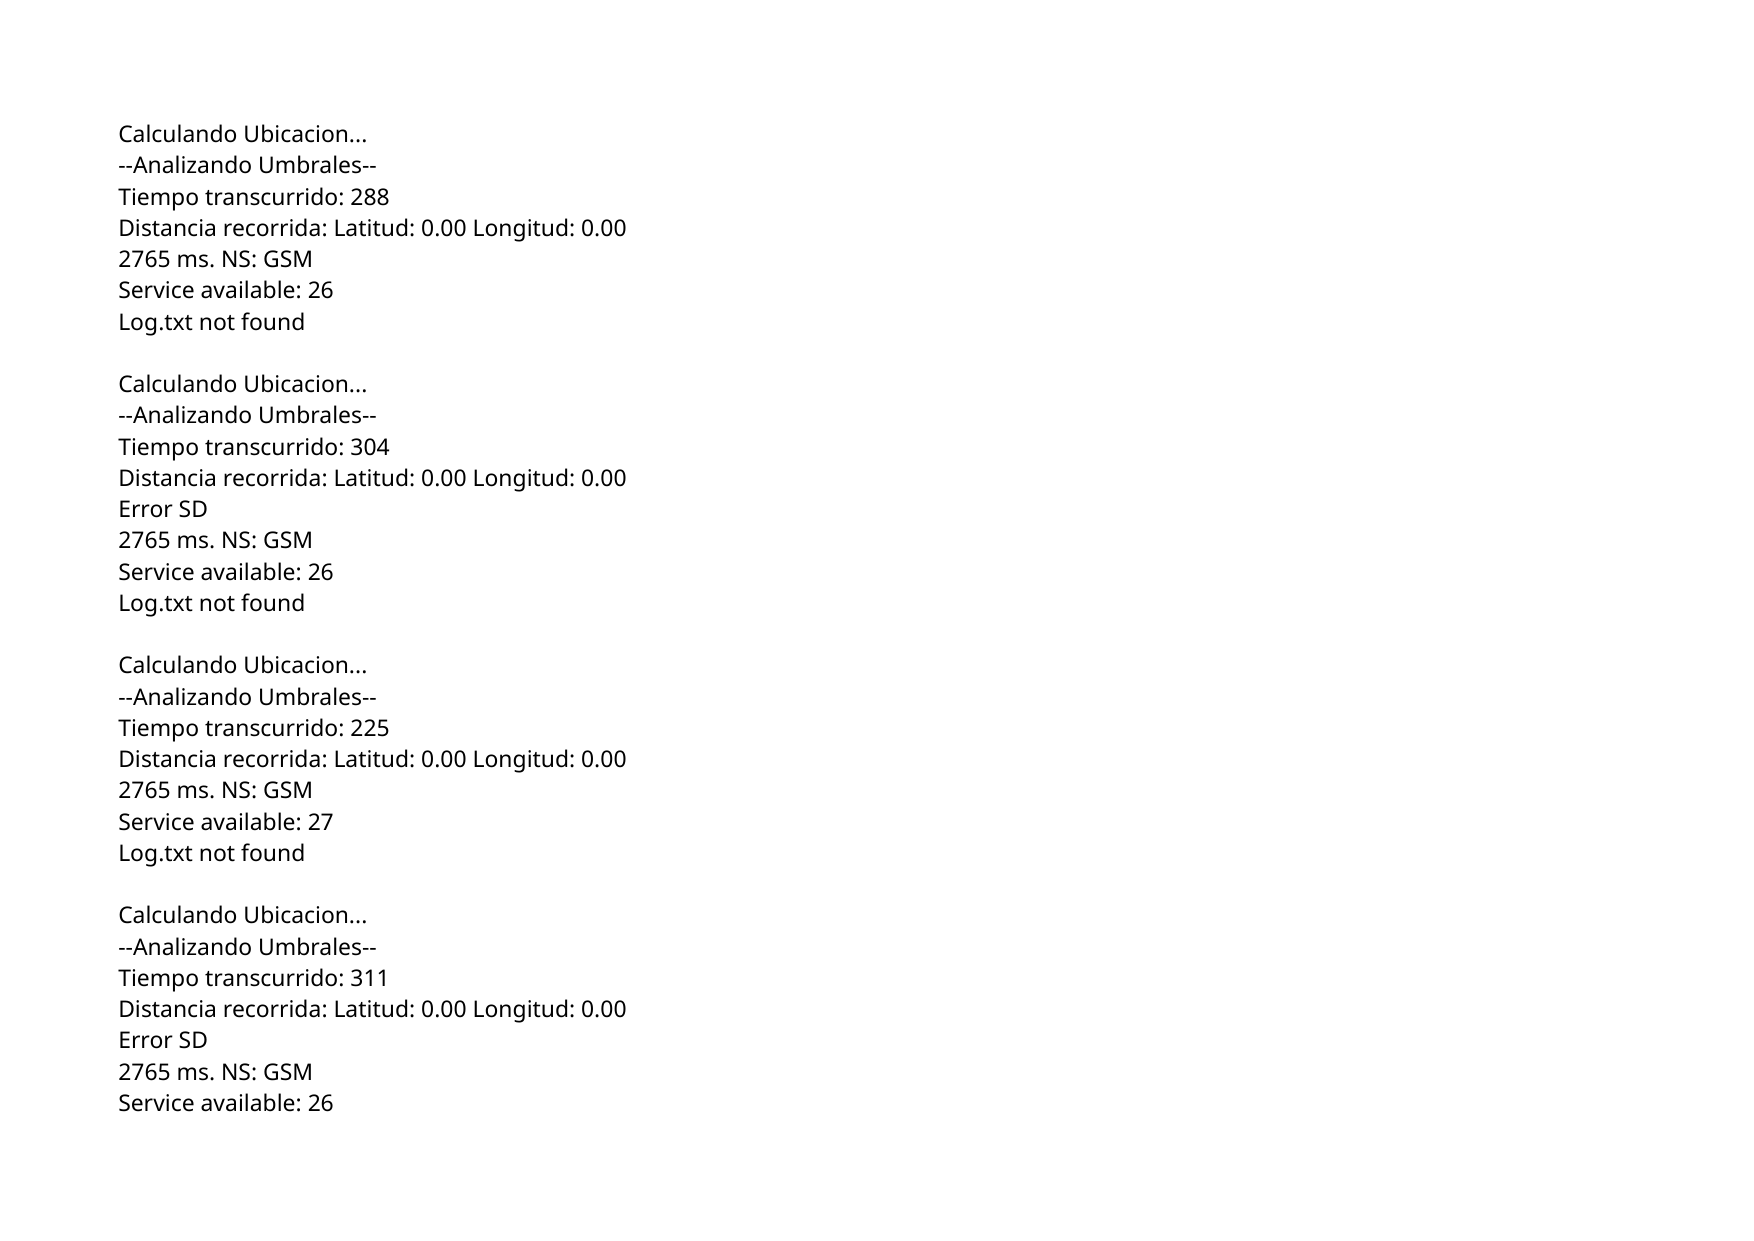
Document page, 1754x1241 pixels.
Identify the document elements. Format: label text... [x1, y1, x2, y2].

text 2765 ms. NS: GSM [118, 524, 1635, 556]
text Calculando Ubicacion... [118, 368, 1635, 399]
text Tiempo transcurrido: 288 [118, 181, 1635, 212]
text Log.txt not found [118, 837, 1635, 868]
text Distancia recorrida: Latitud: 0.00 Longitud: 0.00 [118, 743, 1635, 774]
text Log.txt not found [118, 306, 1635, 337]
text --Analizando Umbrales-- [118, 149, 1635, 181]
text Tiempo transcurrido: 304 [118, 431, 1635, 462]
text Calculando Ubicacion... [118, 118, 1635, 149]
text Calculando Ubicacion... [118, 649, 1635, 681]
text Distancia recorrida: Latitud: 0.00 Longitud: 0.00 [118, 212, 1635, 243]
text 2765 ms. NS: GSM [118, 774, 1635, 806]
text Tiempo transcurrido: 225 [118, 712, 1635, 743]
text 2765 ms. NS: GSM [118, 243, 1635, 274]
text Error SD [118, 1024, 1635, 1056]
text Service available: 26 [118, 556, 1635, 587]
text --Analizando Umbrales-- [118, 931, 1635, 962]
text Distancia recorrida: Latitud: 0.00 Longitud: 0.00 [118, 462, 1635, 493]
text Tiempo transcurrido: 311 [118, 962, 1635, 993]
text Service available: 26 [118, 274, 1635, 306]
text 2765 ms. NS: GSM [118, 1056, 1635, 1087]
text --Analizando Umbrales-- [118, 399, 1635, 431]
text Log.txt not found [118, 587, 1635, 618]
text Error SD [118, 493, 1635, 524]
text Distancia recorrida: Latitud: 0.00 Longitud: 0.00 [118, 993, 1635, 1024]
text Service available: 27 [118, 806, 1635, 837]
text --Analizando Umbrales-- [118, 681, 1635, 712]
text Service available: 26 [118, 1087, 1635, 1118]
text Calculando Ubicacion... [118, 899, 1635, 931]
